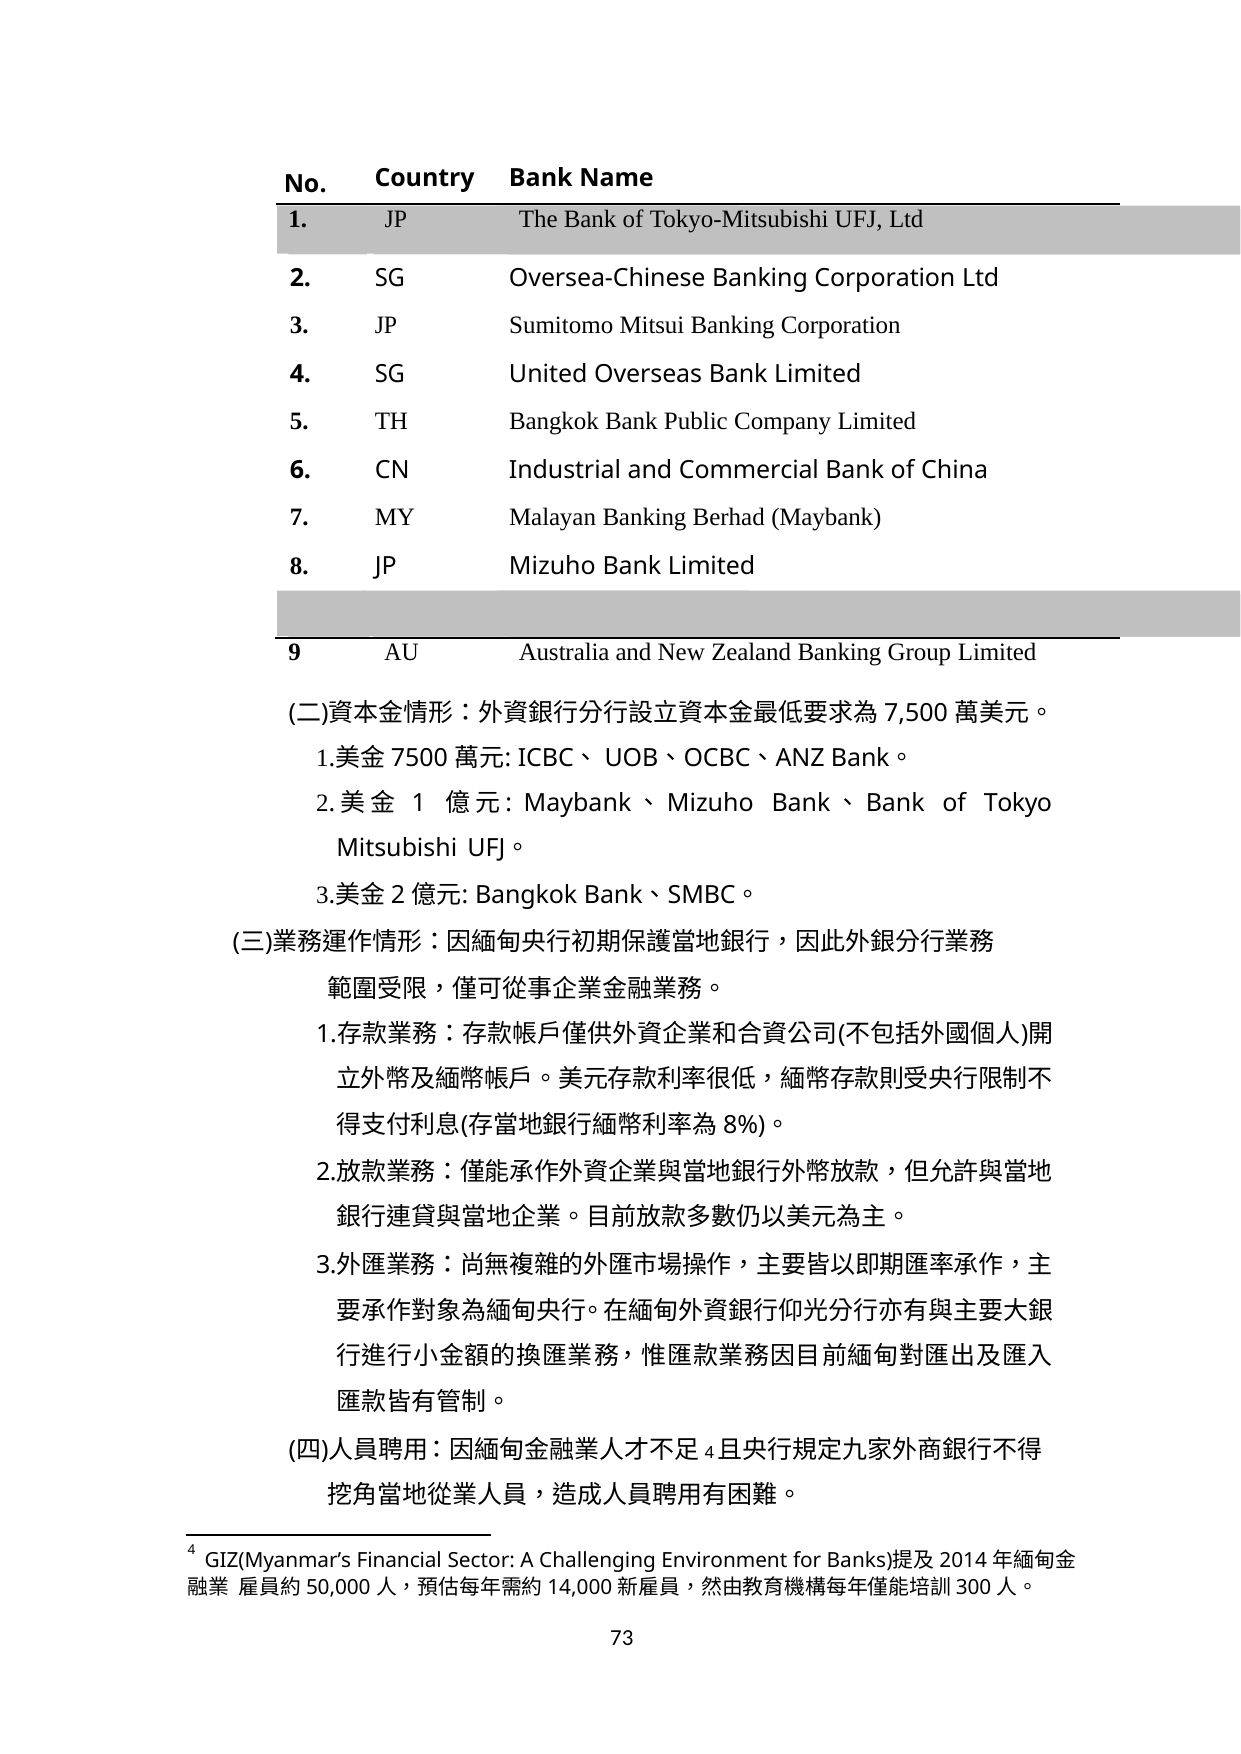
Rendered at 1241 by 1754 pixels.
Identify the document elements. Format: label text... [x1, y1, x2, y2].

text No. [175, 166, 326, 199]
list .美金 1 億元: Maybank、Mizuho Bank、Bank of Tokyo Mitsubishi UFJ。 [316, 783, 1053, 864]
text 7. MY Malayan Banking Berhad (Maybank) [289, 503, 1116, 531]
list .美金 7500 萬元: ICBC、 UOB、OCBC、ANZ Bank。 [316, 738, 1130, 774]
text 範圍受限，僅可從事企業金融業務。 [327, 968, 1130, 1004]
list .美金 2 億元: Bangkok Bank、SMBC。 [288, 875, 1053, 911]
text 2. SG Oversea-Chinese Banking Corporation Ltd [289, 259, 1130, 294]
text (四)人員聘用：因緬甸金融業人才不足4且央行規定九家外商銀行不得挖角當地從業人員，造成人員聘用有困難。 [288, 1429, 1061, 1511]
text 2.放款業務：僅能承作外資企業與當地銀行外幣放款，但允許與當地 銀行連貸與當地企業。目前放款多數仍以美元為主。 [316, 1152, 1053, 1233]
text 6. CN Industrial and Commercial Bank of China [289, 452, 1130, 486]
text 3. JP Sumitomo Mitsui Banking Corporation [289, 311, 1116, 339]
text 1.存款業務：存款帳戶僅供外資企業和合資公司(不包括外國個人)開 立外幣及緬幣帳戶。美元存款利率很低，緬幣存款則受央行限制不 得支付利息(存當地銀行緬幣利率為 8%)。 [316, 1013, 1053, 1141]
text 4 GIZ(Myanmar’s Financial Sector: A Challenging Environment for Banks)提及 2014 年緬甸金融業 雇員約 50,000 人，預估每年需約 14,000 新雇員，然由教育機構每年僅能培訓 300 人。 [187, 1546, 1091, 1600]
text (三)業務運作情形：因緬甸央行初期保護當地銀行，因此外銀分行業務 [175, 922, 1053, 958]
list JP Mizuho Bank Limited [289, 548, 1130, 582]
text 4. SG United Overseas Bank Limited [289, 356, 1130, 389]
text (二)資本金情形：外資銀行分行設立資本金最低要求為 7,500 萬美元。 [288, 693, 1130, 729]
text 5. TH Bangkok Bank Public Company Limited [289, 407, 1116, 435]
text 3.外匯業務：尚無複雜的外匯市場操作，主要皆以即期匯率承作，主要承作對象為緬甸央行。在緬甸外資銀行仰光分行亦有與主要大銀行進行小金額的換匯業務，惟匯款業務因目前緬甸對匯出及匯入匯款皆有管制。 [316, 1244, 1053, 1418]
text Country Bank Name [374, 166, 1130, 191]
